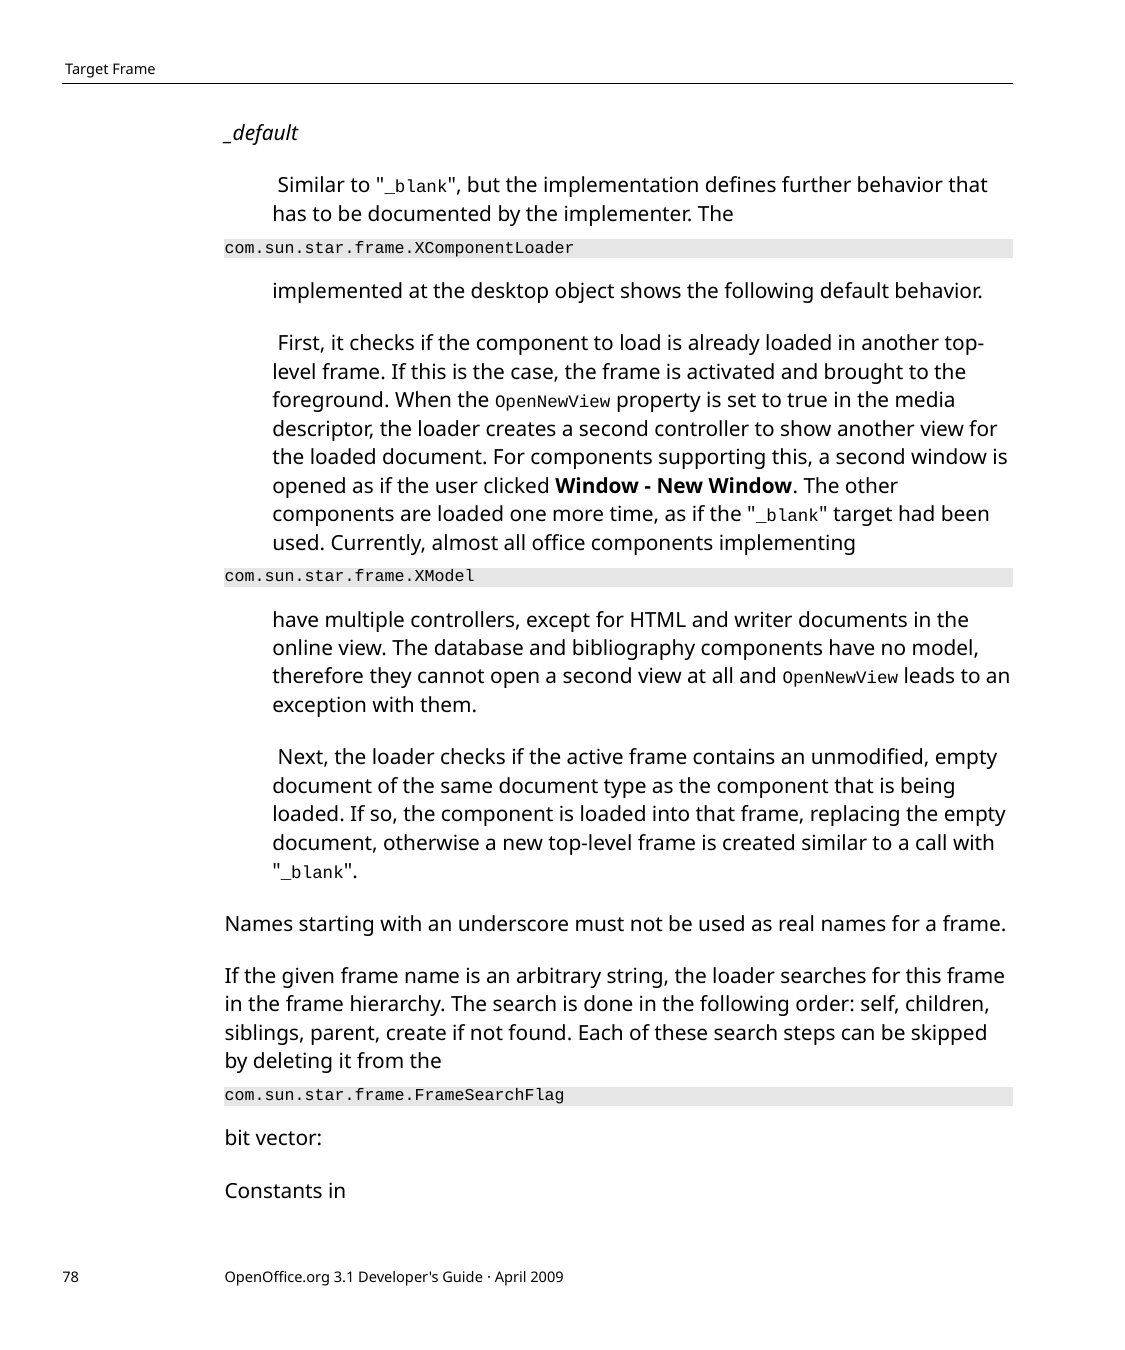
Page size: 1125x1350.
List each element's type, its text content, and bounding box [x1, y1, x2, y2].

text bit vector: [224, 1123, 1013, 1152]
list com.sun.star.frame.XComponentLoader [224, 239, 1013, 258]
text Names starting with an underscore must not be used as real names for a frame. [224, 909, 1013, 937]
table_header Constants in [62, 1164, 1013, 1216]
list have multiple controllers, except for HTML and writer documents in the online view. The database and bibliography components have no model, therefore they cannot open a second view at all and OpenNewView leads to an exception with them. [272, 605, 1013, 718]
list Next, the loader checks if the active frame contains an unmodified, empty document of the same document type as the component that is being loaded. If so, the component is loaded into that frame, replacing the empty document, otherwise a new top-level frame is created similar to a call with "_blank". [272, 742, 1013, 885]
list implemented at the desktop object shows the following default behavior. [272, 276, 1013, 304]
text If the given frame name is an arbitrary string, the loader searches for this frame in the frame hierarchy. The search is done in the following order: self, children, siblings, parent, create if not found. Each of these search steps can be skipped by deleting it from the [224, 961, 1013, 1075]
list Similar to "_blank", but the implementation defines further behavior that has to be documented by the implementer. The [272, 171, 1013, 227]
list com.sun.star.frame.XModel [224, 568, 1013, 587]
text com.sun.star.frame.FrameSearchFlag [224, 1087, 1013, 1106]
text _default [224, 118, 1013, 147]
list First, it checks if the component to load is already loaded in another top-level frame. If this is the case, the frame is activated and brought to the foreground. When the OpenNewView property is set to true in the media descriptor, the loader creates a second controller to show another view for the loaded document. For components supporting this, a second window is opened as if the user clicked Window - New Window. The other components are loaded one more time, as if the "_blank" target had been used. Currently, almost all office components implementing [272, 328, 1013, 556]
